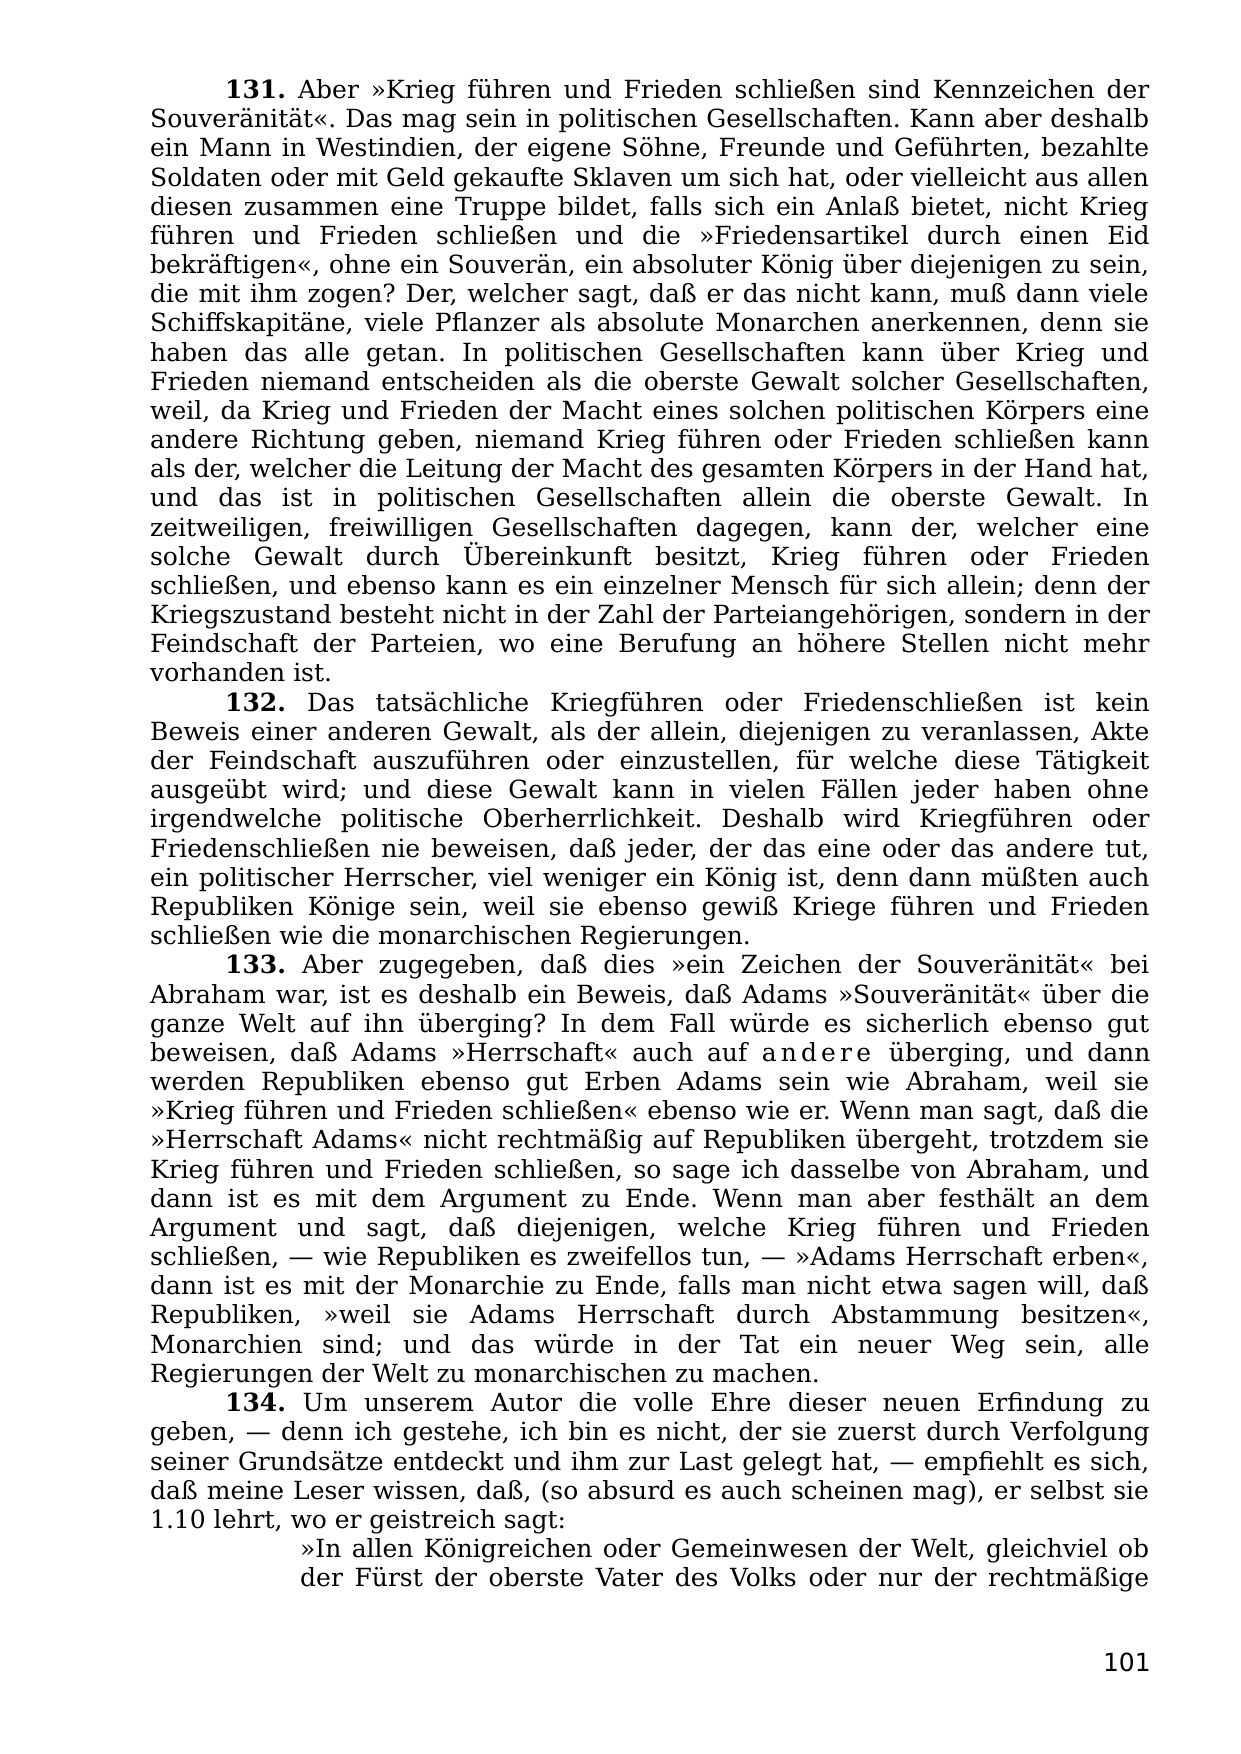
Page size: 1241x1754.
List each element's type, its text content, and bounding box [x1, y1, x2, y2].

text »In allen Königreichen oder Gemeinwesen der Welt, gleichviel ob der Fürst der oberste Vater des Volks oder nur der rechtmäßige [300, 1534, 1151, 1592]
text 134. Um unserem Autor die volle Ehre dieser neuen Erfindung zu geben, — denn ich gestehe, ich bin es nicht, der sie zuerst durch Verfolgung seiner Grundsätze entdeckt und ihm zur Last gelegt hat, — empfiehlt es sich, daß meine Leser wissen, daß, (so absurd es auch scheinen mag), er selbst sie 1.10 lehrt, wo er geistreich sagt: [150, 1388, 1151, 1534]
text 131. Aber »Krieg führen und Frieden schließen sind Kennzeichen der Souveränität«. Das mag sein in politischen Gesellschaften. Kann aber deshalb ein Mann in Westindien, der eigene Söhne, Freunde und Geführten, bezahlte Soldaten oder mit Geld gekaufte Sklaven um sich hat, oder vielleicht aus allen diesen zusammen eine Truppe bildet, falls sich ein Anlaß bietet, nicht Krieg führen und Frieden schließen und die »Friedensartikel durch einen Eid bekräftigen«, ohne ein Souverän, ein absoluter König über diejenigen zu sein, die mit ihm zogen? Der, welcher sagt, daß er das nicht kann, muß dann viele Schiffskapitäne, viele Pflanzer als absolute Monarchen anerkennen, denn sie haben das alle getan. In politischen Gesellschaften kann über Krieg und Frieden niemand entscheiden als die oberste Gewalt solcher Gesellschaften, weil, da Krieg und Frieden der Macht eines solchen politischen Körpers eine andere Richtung geben, niemand Krieg führen oder Frieden schließen kann als der, welcher die Leitung der Macht des gesamten Körpers in der Hand hat, und das ist in politischen Gesellschaften allein die oberste Gewalt. In zeitweiligen, freiwilligen Gesellschaften dagegen, kann der, welcher eine solche Gewalt durch Übereinkunft besitzt, Krieg führen oder Frieden schließen, und ebenso kann es ein einzelner Mensch für sich allein; denn der Kriegszustand besteht nicht in der Zahl der Parteiangehörigen, sondern in der Feindschaft der Parteien, wo eine Berufung an höhere Stellen nicht mehr vorhanden ist. [150, 75, 1151, 688]
text 132. Das tatsächliche Kriegführen oder Friedenschließen ist kein Beweis einer anderen Gewalt, als der allein, diejenigen zu veranlassen, Akte der Feindschaft auszuführen oder einzustellen, für welche diese Tätigkeit ausgeübt wird; und diese Gewalt kann in vielen Fällen jeder haben ohne irgendwelche politische Oberherrlichkeit. Deshalb wird Kriegführen oder Friedenschließen nie beweisen, daß jeder, der das eine oder das andere tut, ein politischer Herrscher, viel weniger ein König ist, denn dann müßten auch Republiken Könige sein, weil sie ebenso gewiß Kriege führen und Frieden schließen wie die monarchischen Regierungen. [150, 688, 1151, 950]
text 133. Aber zugegeben, daß dies »ein Zeichen der Souveränität« bei Abraham war, ist es deshalb ein Beweis, daß Adams »Souveränität« über die ganze Welt auf ihn überging? In dem Fall würde es sicherlich ebenso gut beweisen, daß Adams »Herrschaft« auch auf andere überging, und dann werden Republiken ebenso gut Erben Adams sein wie Abraham, weil sie »Krieg führen und Frieden schließen« ebenso wie er. Wenn man sagt, daß die »Herrschaft Adams« nicht rechtmäßig auf Republiken übergeht, trotzdem sie Krieg führen und Frieden schließen, so sage ich dasselbe von Abraham, und dann ist es mit dem Argument zu Ende. Wenn man aber festhält an dem Argument und sagt, daß diejenigen, welche Krieg führen und Frieden schließen, — wie Republiken es zweifellos tun, — »Adams Herrschaft erben«, dann ist es mit der Monarchie zu Ende, falls man nicht etwa sagen will, daß Republiken, »weil sie Adams Herrschaft durch Abstammung besitzen«, Monarchien sind; und das würde in der Tat ein neuer Weg sein, alle Regierungen der Welt zu monarchischen zu machen. [150, 950, 1151, 1388]
